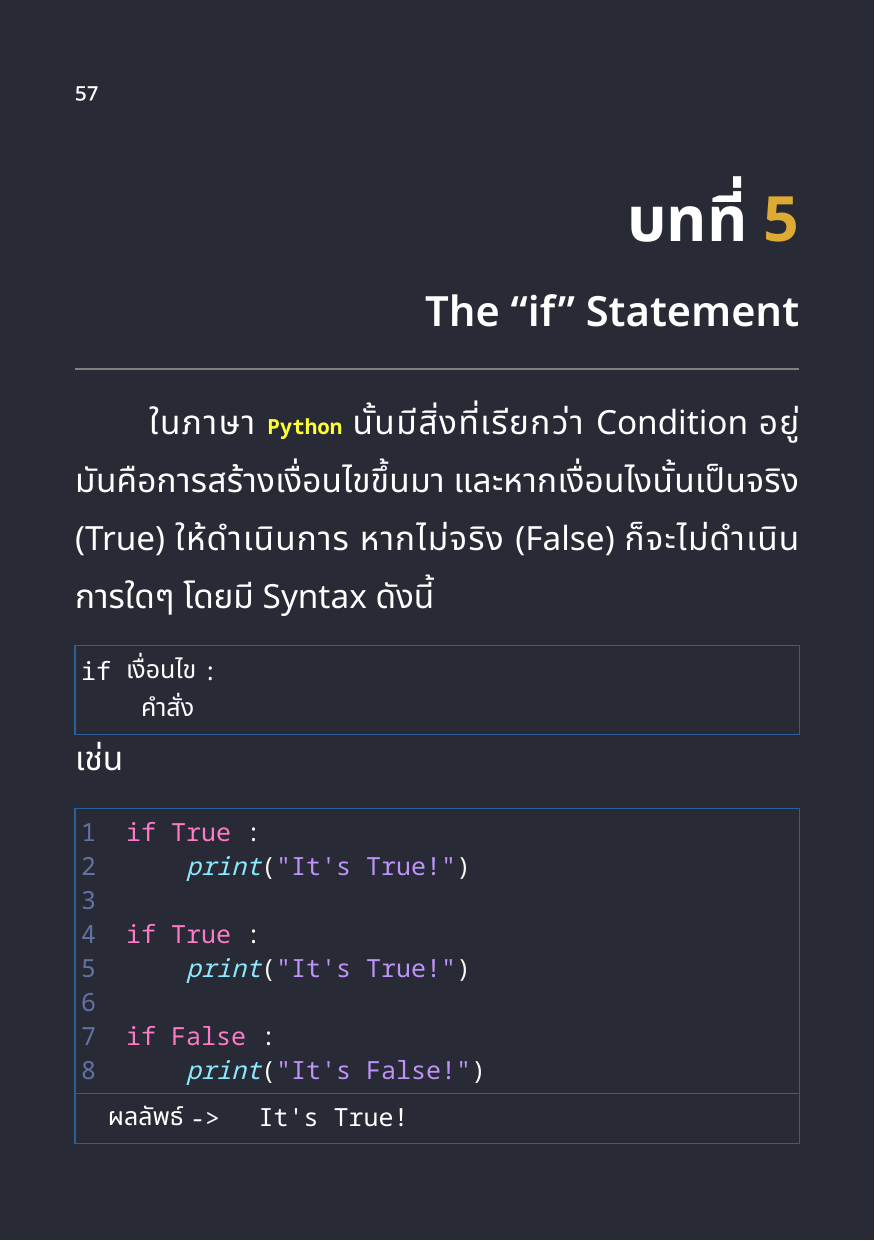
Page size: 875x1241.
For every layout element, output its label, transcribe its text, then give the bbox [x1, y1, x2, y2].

table_cell ผลลัพธ์ -> [76, 1094, 252, 1143]
text ในภาษา Python นั้นมีสิ่งที่เรียกว่า Condition อยู่ มันคือการสร้างเงื่อนไขขึ้นมา และหากเงื่อนไงนั้นเป็นจริง (True) ให้ดำเนินการ หากไม่จริง (False) ก็จะไม่ดำเนินการใดๆ โดยมี Syntax ดังนี้ [75, 398, 799, 623]
table_cell It's True! [253, 1094, 799, 1143]
subtitle บทที่ 5 [134, 175, 799, 270]
table_header 1 if True : 2 print("It's True!") 3 4 if True : 5 print("It's True!") 6 7 if False : 8 print("It's False!") [76, 809, 799, 1092]
subtitle The “if” Statement [134, 282, 799, 339]
text เช่น [75, 735, 799, 785]
table_header if เงื่อนไข : คำสั่ง [76, 646, 799, 734]
